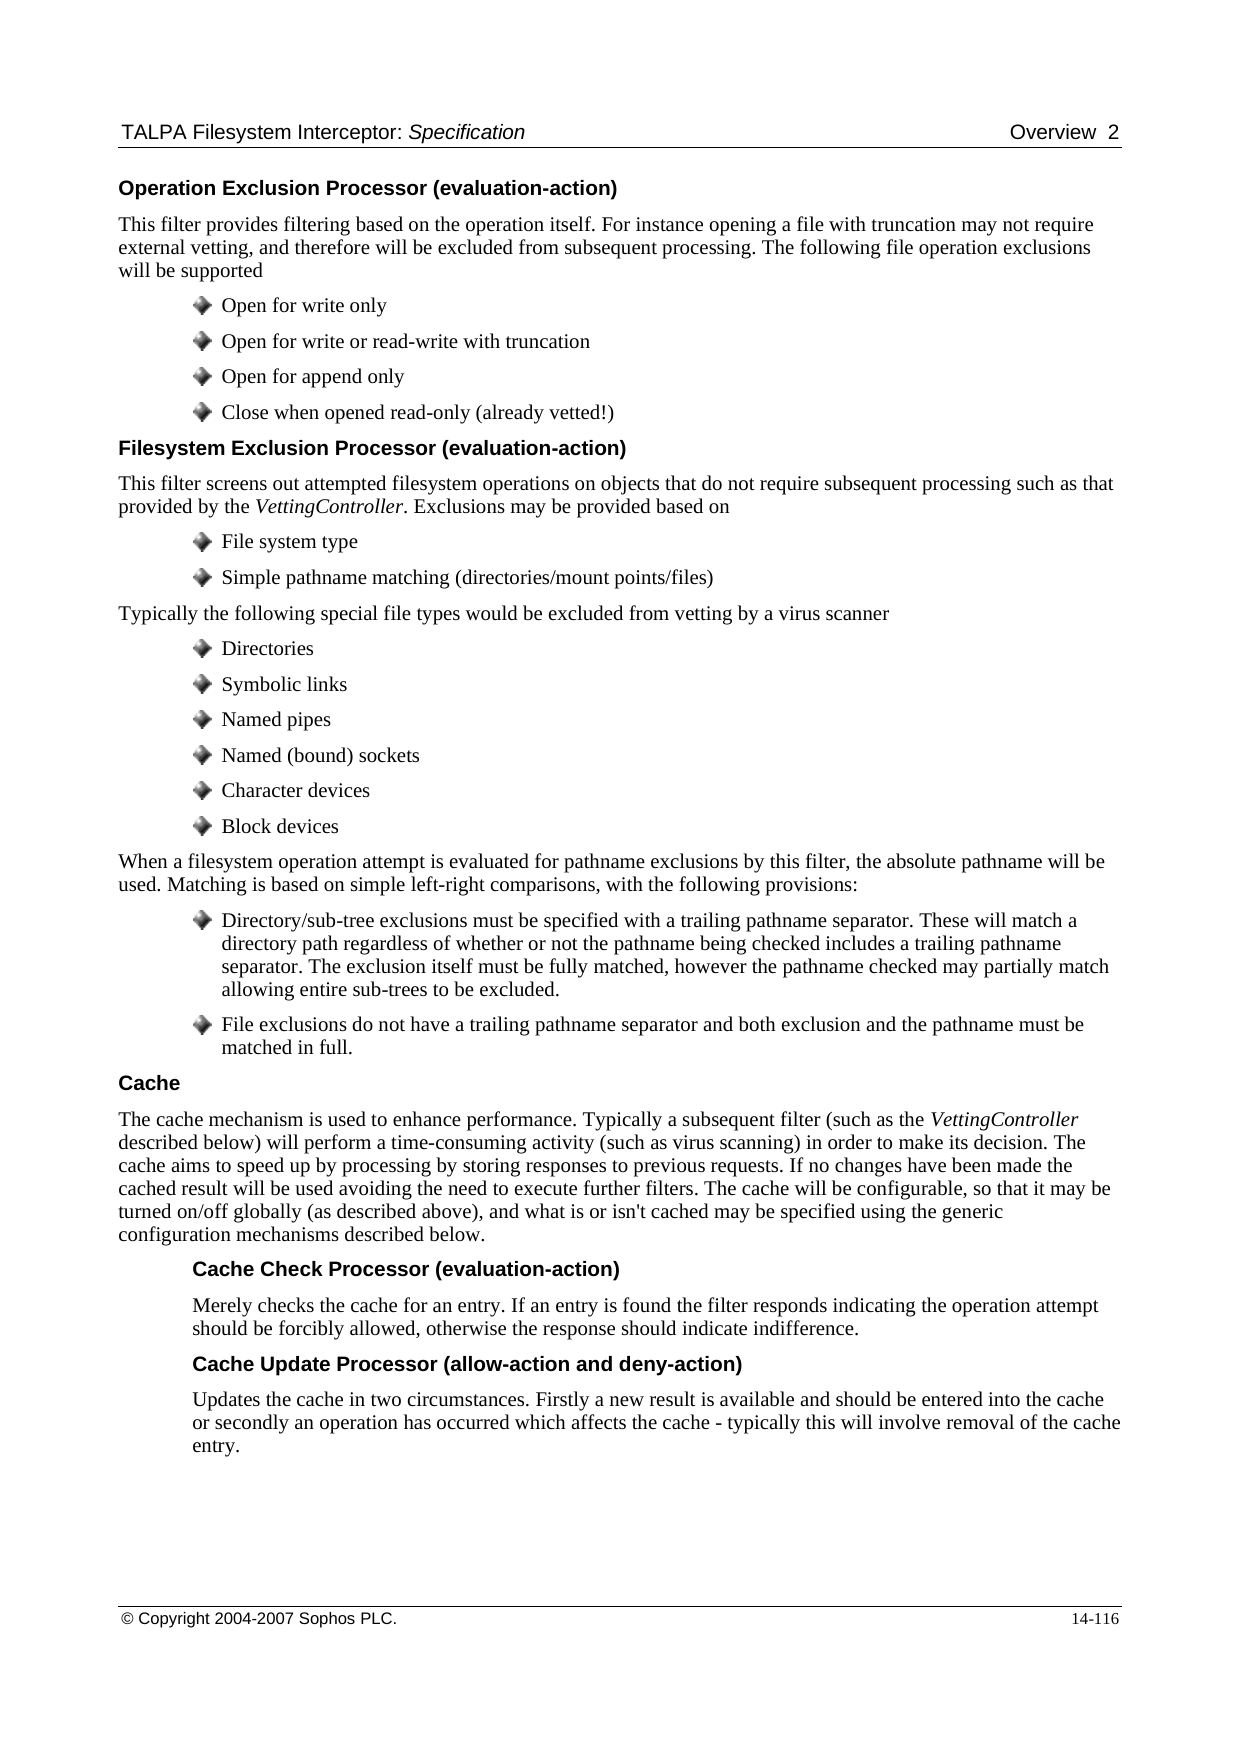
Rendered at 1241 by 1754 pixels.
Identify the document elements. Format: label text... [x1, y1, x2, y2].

picture [193, 745, 212, 765]
picture [193, 568, 212, 587]
text Typically the following special file types would be excluded from vetting by a virus scanner [118, 601, 1122, 624]
picture [193, 296, 212, 315]
list Character devices [192, 779, 1122, 802]
list Named (bound) sockets [192, 743, 1122, 767]
list Block devices [192, 814, 1122, 838]
list Open for write or read-write with truncation [192, 329, 1122, 353]
picture [193, 639, 212, 658]
text Filesystem Exclusion Processor (evaluation-action) [118, 436, 1122, 459]
text Cache Check Processor (evaluation-action) [192, 1258, 1122, 1281]
list Open for write only [192, 294, 1122, 317]
picture [193, 532, 212, 552]
text When a filesystem operation attempt is evaluated for pathname exclusions by this filter, the absolute pathname will be used. Matching is based on simple left-right comparisons, with the following provisions: [118, 850, 1122, 896]
list Close when opened read-only (already vetted!) [192, 401, 1122, 424]
picture [193, 910, 212, 930]
list Symbolic links [192, 672, 1122, 696]
text The cache mechanism is used to enhance performance. Typically a subsequent filter (such as the VettingController described below) will perform a time-consuming activity (such as virus scanning) in order to make its decision. The cache aims to speed up by processing by storing responses to previous requests. If no changes have been made the cached result will be used avoiding the need to execute further filters. The cache will be configurable, so that it may be turned on/off globally (as described above), and what is or isn't cached may be specified using the generic configuration mechanisms described below. [118, 1107, 1122, 1246]
picture [193, 367, 212, 386]
text Cache [118, 1072, 1122, 1095]
picture [193, 816, 212, 836]
picture [193, 710, 212, 729]
list Directory/sub-tree exclusions must be specified with a trailing pathname separator. These will match a directory path regardless of whether or not the pathname being checked includes a trailing pathname separator. The exclusion itself must be fully matched, however the pathname checked may partially match allowing entire sub-trees to be excluded. [192, 909, 1122, 1001]
picture [193, 402, 212, 422]
list Named pipes [192, 708, 1122, 731]
list File exclusions do not have a trailing pathname separator and both exclusion and the pathname must be matched in full. [192, 1013, 1122, 1059]
text Updates the cache in two circumstances. Firstly a new result is available and should be entered into the cache or secondly an operation has occurred which affects the cache - typically this will involve removal of the cache entry. [192, 1388, 1122, 1457]
picture [193, 331, 212, 351]
text This filter provides filtering based on the operation itself. For instance opening a file with truncation may not require external vetting, and therefore will be excluded from subsequent processing. The following file operation exclusions will be supported [118, 212, 1122, 282]
picture [193, 1015, 212, 1035]
text Operation Exclusion Processor (evaluation-action) [118, 177, 1122, 200]
list Simple pathname matching (directories/mount points/files) [192, 566, 1122, 589]
picture [193, 674, 212, 694]
text This filter screens out attempted filesystem operations on objects that do not require subsequent processing such as that provided by the VettingController. Exclusions may be provided based on [118, 472, 1122, 518]
text Merely checks the cache for an entry. If an entry is found the filter responds indicating the operation attempt should be forcibly allowed, otherwise the response should indicate indifference. [192, 1294, 1122, 1340]
list Open for append only [192, 365, 1122, 388]
list File system type [192, 530, 1122, 553]
list Directories [192, 637, 1122, 660]
text Cache Update Processor (allow-action and deny-action) [192, 1352, 1122, 1376]
picture [193, 781, 212, 800]
